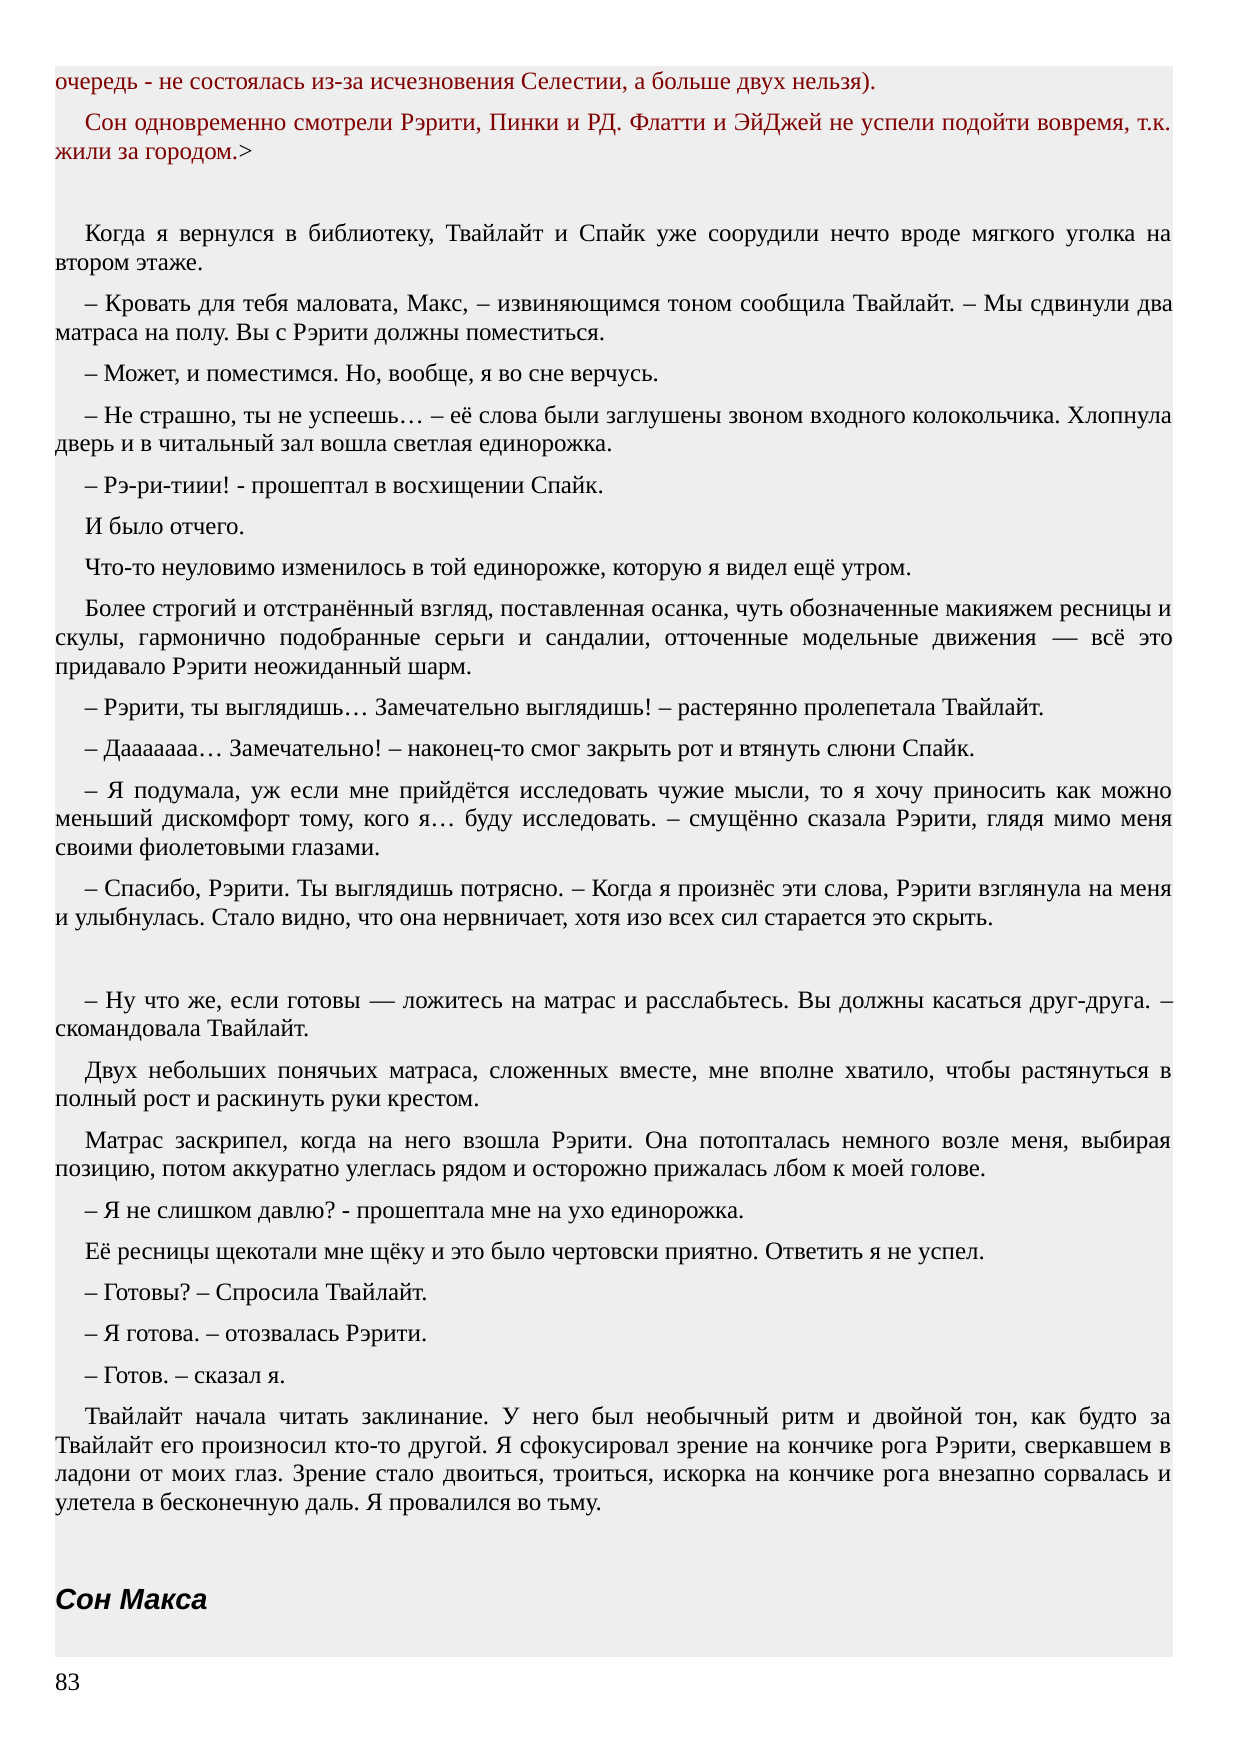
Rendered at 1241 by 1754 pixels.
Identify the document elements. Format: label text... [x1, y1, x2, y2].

text Твайлайт начала читать заклинание. У него был необычный ритм и двойной тон, как будто за Твайлайт его произносил кто-то другой. Я сфокусировал зрение на кончике рога Рэрити, сверкавшем в ладони от моих глаз. Зрение стало двоиться, троиться, искорка на кончике рога внезапно сорвалась и улетела в бесконечную даль. Я провалился во тьму. [55, 1401, 1173, 1516]
text Сон одновременно смотрели Рэрити, Пинки и РД. Флатти и ЭйДжей не успели подойти вовремя, т.к. жили за городом.> [55, 107, 1173, 165]
text – Я готова. – отозвалась Рэрити. [55, 1318, 1173, 1347]
text Что-то неуловимо изменилось в той единорожке, которую я видел ещё утром. [55, 552, 1173, 581]
subtitle Сон Макса [55, 1582, 1173, 1616]
text Двух небольших понячьих матраса, сложенных вместе, мне вполне хватило, чтобы растянуться в полный рост и раскинуть руки крестом. [55, 1055, 1173, 1112]
text – Спасибо, Рэрити. Ты выглядишь потрясно. – Когда я произнёс эти слова, Рэрити взглянула на меня и улыбнулась. Стало видно, что она нервничает, хотя изо всех сил старается это скрыть. [55, 873, 1173, 931]
text Более строгий и отстранённый взгляд, поставленная осанка, чуть обозначенные макияжем ресницы и скулы, гармонично подобранные серьги и сандалии, отточенные модельные движения — всё это придавало Рэрити неожиданный шарм. [55, 593, 1173, 680]
text – Рэрити, ты выглядишь… Замечательно выглядишь! – растерянно пролепетала Твайлайт. [55, 692, 1173, 721]
text – Готов. – сказал я. [55, 1360, 1173, 1388]
text – Ну что же, если готовы — ложитесь на матрас и расслабьтесь. Вы должны касаться друг-друга. – скомандовала Твайлайт. [55, 985, 1173, 1042]
text – Я не слишком давлю? - прошептала мне на ухо единорожка. [55, 1195, 1173, 1223]
text – Готовы? – Спросила Твайлайт. [55, 1277, 1173, 1306]
text – Рэ-ри-тиии! - прошептал в восхищении Спайк. [55, 470, 1173, 498]
text – Я подумала, уж если мне прийдётся исследовать чужие мысли, то я хочу приносить как можно меньший дискомфорт тому, кого я… буду исследовать. – смущённо сказала Рэрити, глядя мимо меня своими фиолетовыми глазами. [55, 775, 1173, 861]
text Её ресницы щекотали мне щёку и это было чертовски приятно. Ответить я не успел. [55, 1236, 1173, 1265]
text – Дааааааа… Замечательно! – наконец-то смог закрыть рот и втянуть слюни Спайк. [55, 733, 1173, 762]
text И было отчего. [55, 511, 1173, 540]
text очередь - не состоялась из-за исчезновения Селестии, а больше двух нельзя). [55, 66, 1173, 95]
text – Может, и поместимся. Но, вообще, я во сне верчусь. [55, 358, 1173, 387]
text Когда я вернулся в библиотеку, Твайлайт и Спайк уже соорудили нечто вроде мягкого уголка на втором этаже. [55, 218, 1173, 276]
text – Не страшно, ты не успеешь… – её слова были заглушены звоном входного колокольчика. Хлопнула дверь и в читальный зал вошла светлая единорожка. [55, 400, 1173, 457]
text – Кровать для тебя маловата, Макс, – извиняющимся тоном сообщила Твайлайт. – Мы сдвинули два матраса на полу. Вы с Рэрити должны поместиться. [55, 288, 1173, 346]
text Матрас заскрипел, когда на него взошла Рэрити. Она потопталась немного возле меня, выбирая позицию, потом аккуратно улеглась рядом и осторожно прижалась лбом к моей голове. [55, 1125, 1173, 1182]
